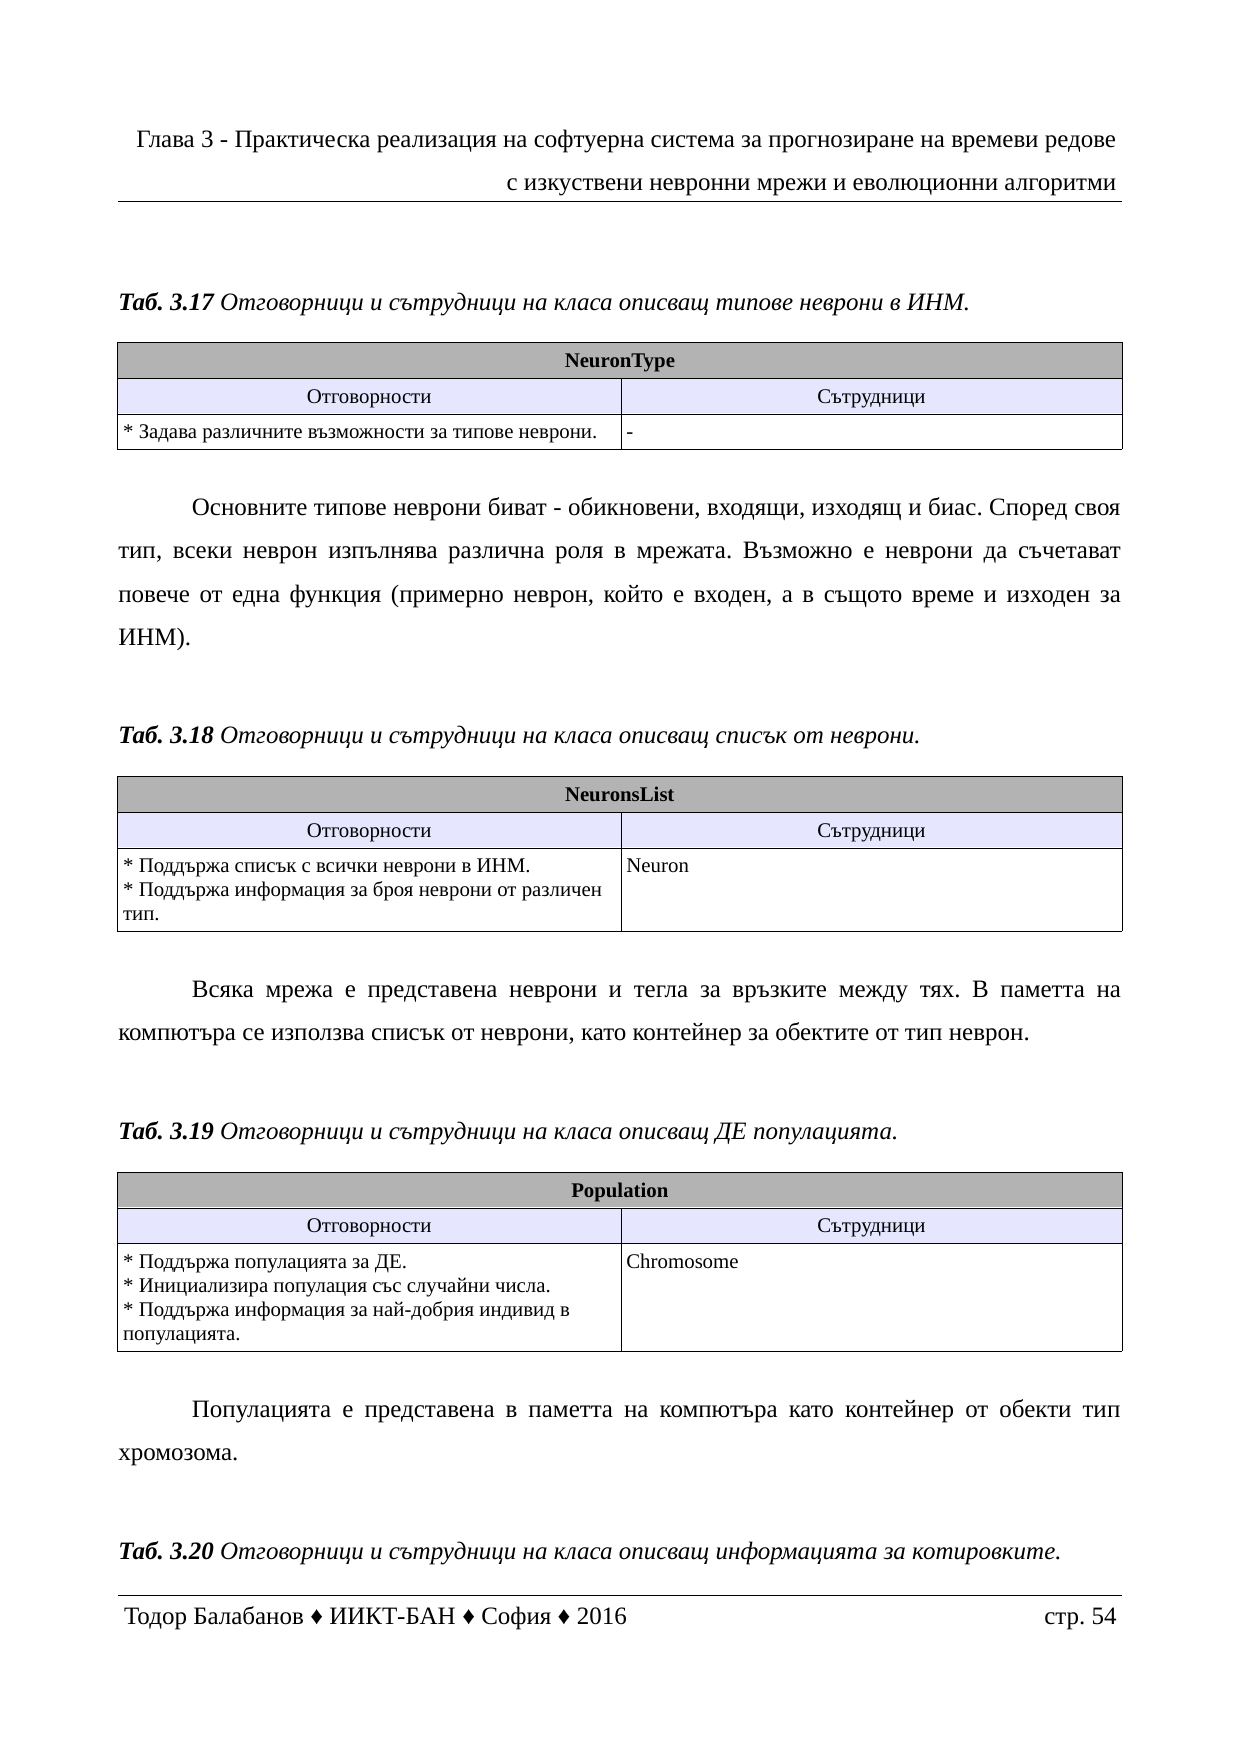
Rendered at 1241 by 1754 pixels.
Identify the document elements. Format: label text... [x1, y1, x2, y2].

table_cell - [622, 415, 1122, 449]
text Таб. 3.20 Отговорници и сътрудници на класа описващ информацията за котировките. [118, 1536, 1122, 1565]
table_cell * Поддържа списък с всички неврони в ИНМ. * Поддържа информация за броя неврони от различен тип. [118, 849, 621, 931]
table_cell Сътрудници [622, 1209, 1122, 1243]
text Таб. 3.19 Отговорници и сътрудници на класа описващ ДЕ популацията. [118, 1116, 1122, 1145]
table_cell * Поддържа популацията за ДЕ. * Инициализира популация със случайни числа. * Поддържа информация за най-добрия индивид в популацията. [118, 1244, 621, 1351]
table_cell Chromosome [622, 1244, 1122, 1351]
text Популацията е представена в паметта на компютъра като контейнер от обекти тип хромозома. [118, 1394, 1122, 1466]
table_cell Neuron [622, 849, 1122, 931]
text Всяка мрежа е представена неврони и тегла за връзките между тях. В паметта на компютъра се използва списък от неврони, като контейнер за обектите от тип неврон. [118, 974, 1122, 1046]
text Основните типове неврони биват - обикновени, входящи, изходящ и биас. Според своя тип, всеки неврон изпълнява различна роля в мрежата. Възможно е неврони да съчетават повече от една функция (примерно неврон, който е входен, а в същото време и изходен за ИНМ). [118, 492, 1122, 651]
table_cell * Задава различните възможности за типове неврони. [118, 415, 621, 449]
table_header NeuronType [118, 343, 1122, 378]
text Таб. 3.17 Отговорници и сътрудници на класа описващ типове неврони в ИНМ. [118, 287, 1122, 315]
table_cell Отговорности [118, 813, 621, 847]
table_header Population [118, 1173, 1122, 1207]
table_cell Отговорности [118, 1209, 621, 1243]
text Таб. 3.18 Отговорници и сътрудници на класа описващ списък от неврони. [118, 721, 1122, 749]
table_cell Отговорности [118, 379, 621, 413]
table_header NeuronsList [118, 777, 1122, 812]
table_cell Сътрудници [622, 813, 1122, 847]
table_cell Сътрудници [622, 379, 1122, 413]
